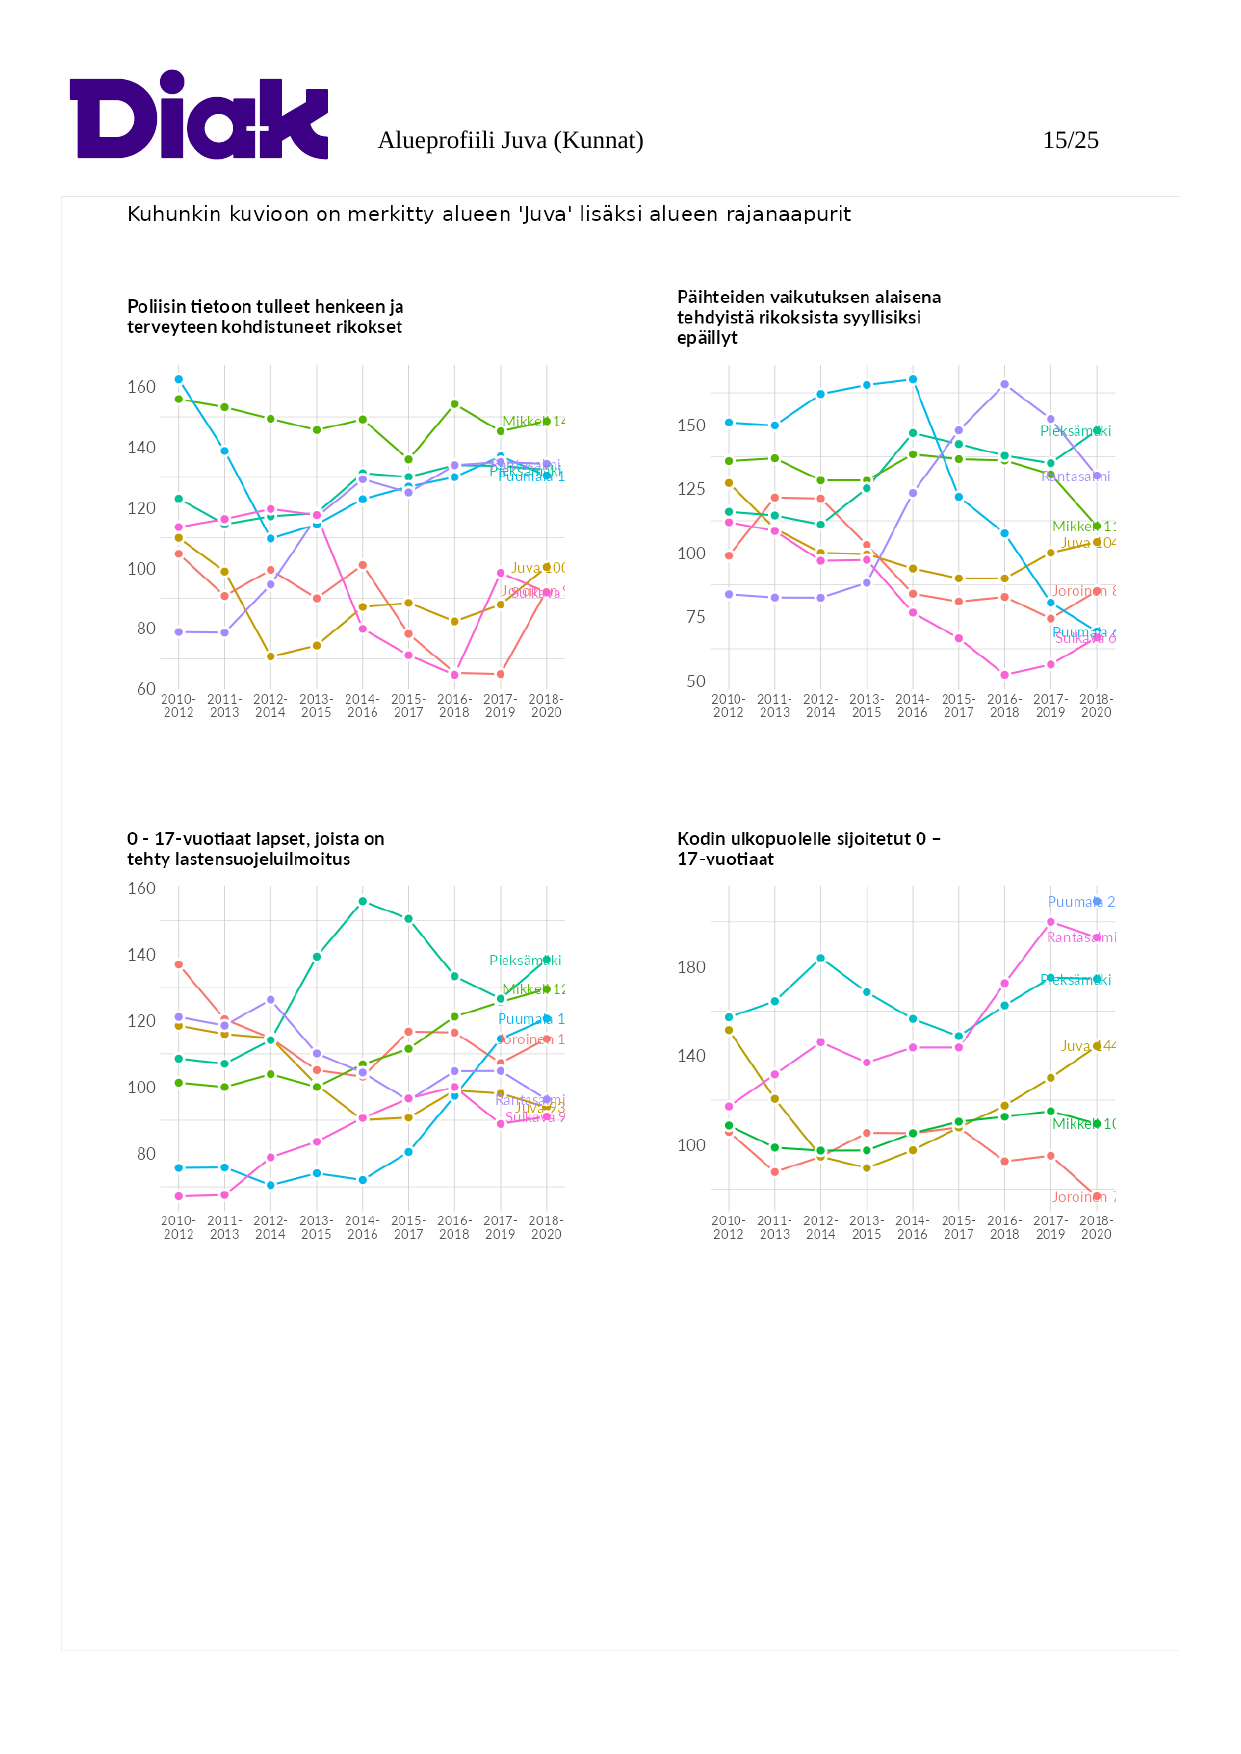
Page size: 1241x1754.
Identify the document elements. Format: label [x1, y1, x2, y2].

picture [61, 196, 1179, 1651]
